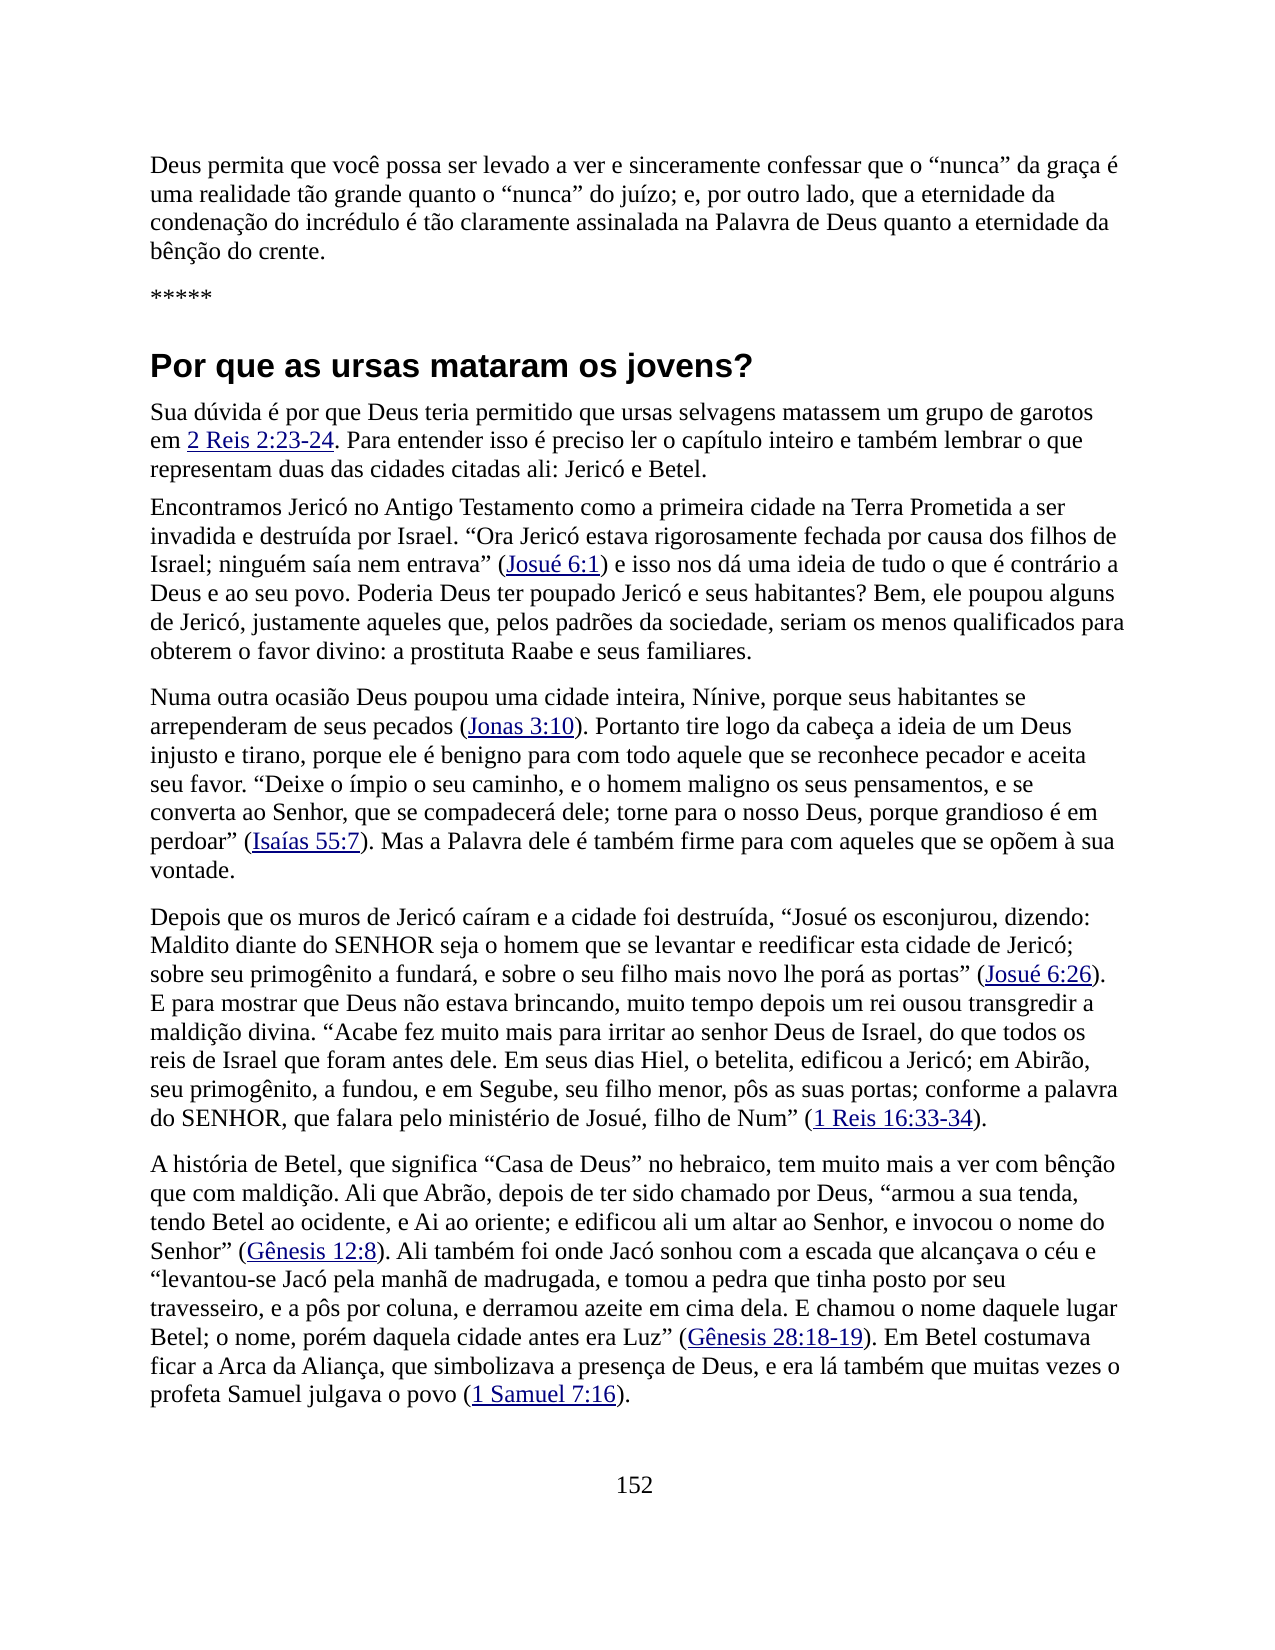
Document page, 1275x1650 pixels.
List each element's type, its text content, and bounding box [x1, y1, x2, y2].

subtitle Por que as ursas mataram os jovens? [150, 346, 1125, 384]
text Encontramos Jericó no Antigo Testamento como a primeira cidade na Terra Prometida a ser invadida e destruída por Israel. “Ora Jericó estava rigorosamente fechada por causa dos filhos de Israel; ninguém saía nem entrava” (Josué 6:1) e isso nos dá uma ideia de tudo o que é contrário a Deus e ao seu povo. Poderia Deus ter poupado Jericó e seus habitantes? Bem, ele poupou alguns de Jericó, justamente aqueles que, pelos padrões da sociedade, seriam os menos qualificados para obterem o favor divino: a prostituta Raabe e seus familiares. [150, 492, 1125, 664]
text Depois que os muros de Jericó caíram e a cidade foi destruída, “Josué os esconjurou, dizendo: Maldito diante do SENHOR seja o homem que se levantar e reedificar esta cidade de Jericó; sobre seu primogênito a fundará, e sobre o seu filho mais novo lhe porá as portas” (Josué 6:26). E para mostrar que Deus não estava brincando, muito tempo depois um rei ousou transgredir a maldição divina. “Acabe fez muito mais para irritar ao senhor Deus de Israel, do que todos os reis de Israel que foram antes dele. Em seus dias Hiel, o betelita, edificou a Jericó; em Abirão, seu primogênito, a fundou, e em Segube, seu filho menor, pôs as suas portas; conforme a palavra do SENHOR, que falara pelo ministério de Josué, filho de Num” (1 Reis 16:33-34). [150, 902, 1125, 1132]
text Deus permita que você possa ser levado a ver e sinceramente confessar que o “nunca” da graça é uma realidade tão grande quanto o “nunca” do juízo; e, por outro lado, que a eternidade da condenação do incrédulo é tão claramente assinalada na Palavra de Deus quanto a eternidade da bênção do crente. [150, 150, 1125, 265]
text A história de Betel, que significa “Casa de Deus” no hebraico, tem muito mais a ver com bênção que com maldição. Ali que Abrão, depois de ter sido chamado por Deus, “armou a sua tenda, tendo Betel ao ocidente, e Ai ao oriente; e edificou ali um altar ao Senhor, e invocou o nome do Senhor” (Gênesis 12:8). Ali também foi onde Jacó sonhou com a escada que alcançava o céu e “levantou-se Jacó pela manhã de madrugada, e tomou a pedra que tinha posto por seu travesseiro, e a pôs por coluna, e derramou azeite em cima dela. E chamou o nome daquele lugar Betel; o nome, porém daquela cidade antes era Luz” (Gênesis 28:18-19). Em Betel costumava ficar a Arca da Aliança, que simbolizava a presença de Deus, e era lá também que muitas vezes o profeta Samuel julgava o povo (1 Samuel 7:16). [150, 1149, 1125, 1408]
text Sua dúvida é por que Deus teria permitido que ursas selvagens matassem um grupo de garotos em 2 Reis 2:23-24. Para entender isso é preciso ler o capítulo inteiro e também lembrar o que representam duas das cidades citadas ali: Jericó e Betel. [150, 397, 1125, 483]
text Numa outra ocasião Deus poupou uma cidade inteira, Nínive, porque seus habitantes se arrependeram de seus pecados (Jonas 3:10). Portanto tire logo da cabeça a ideia de um Deus injusto e tirano, porque ele é benigno para com todo aquele que se reconhece pecador e aceita seu favor. “Deixe o ímpio o seu caminho, e o homem maligno os seus pensamentos, e se converta ao Senhor, que se compadecerá dele; torne para o nosso Deus, porque grandioso é em perdoar” (Isaías 55:7). Mas a Palavra dele é também firme para com aqueles que se opõem à sua vontade. [150, 682, 1125, 884]
text ***** [150, 283, 1125, 312]
